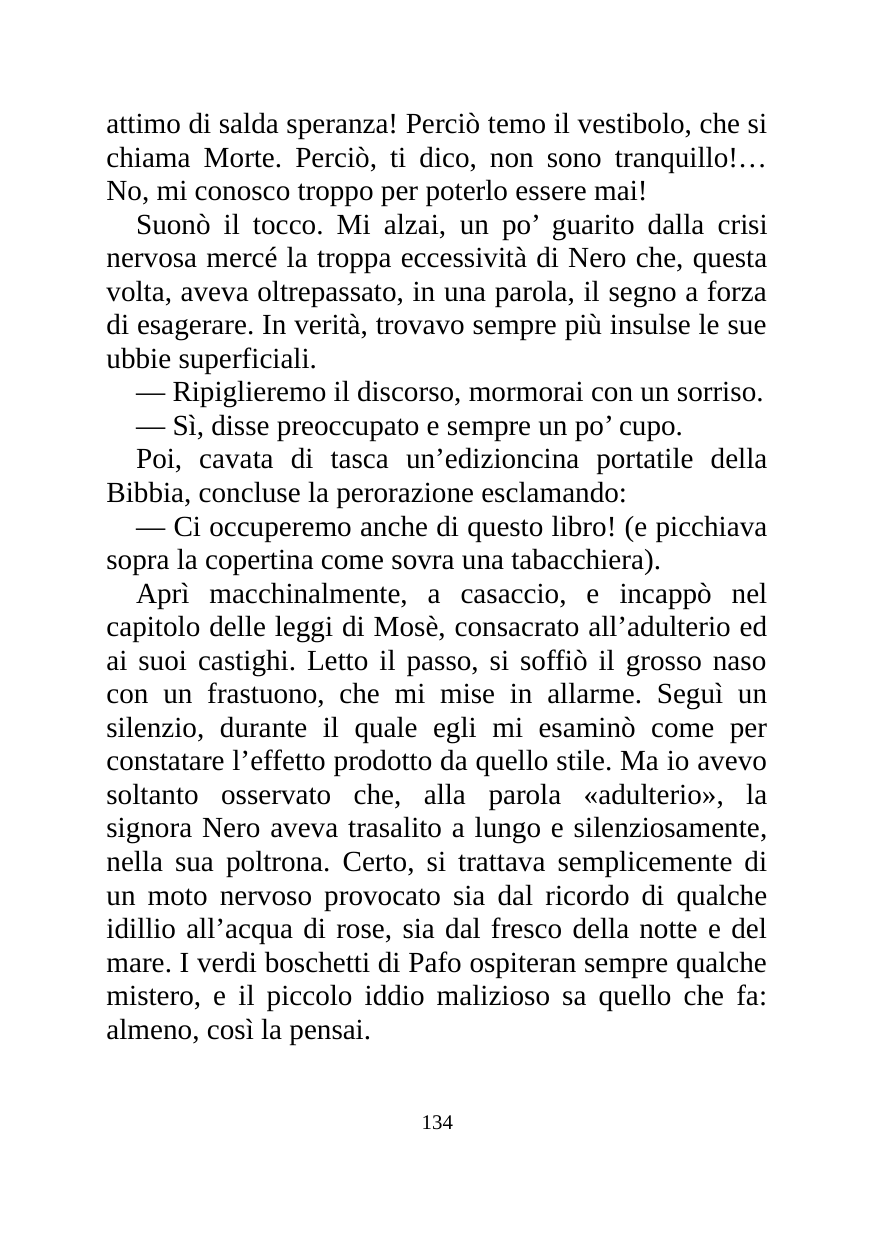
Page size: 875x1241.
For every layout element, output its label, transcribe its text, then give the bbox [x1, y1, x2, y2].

text — Sì, disse preoccupato e sempre un po’ cupo. [106, 408, 768, 442]
text Suonò il tocco. Mi alzai, un po’ guarito dalla crisi nervosa mercé la troppa eccessività di Nero che, questa volta, aveva oltrepassato, in una parola, il segno a forza di esagerare. In verità, trovavo sempre più insulse le sue ubbie superficiali. [106, 207, 768, 374]
text Poi, cavata di tasca un’edizioncina portatile della Bibbia, concluse la perorazione esclamando: [106, 442, 768, 509]
text Aprì macchinalmente, a casaccio, e incappò nel capitolo delle leggi di Mosè, consacrato all’adulterio ed ai suoi castighi. Letto il passo, si soffiò il grosso naso con un frastuono, che mi mise in allarme. Seguì un silenzio, durante il quale egli mi esaminò come per constatare l’effetto prodotto da quello stile. Ma io avevo soltanto osservato che, alla parola «adulterio», la signora Nero aveva trasalito a lungo e silenziosamente, nella sua poltrona. Certo, si trattava semplicemente di un moto nervoso provocato sia dal ricordo di qualche idillio all’acqua di rose, sia dal fresco della notte e del mare. I verdi boschetti di Pafo ospiteran sempre qualche mistero, e il piccolo iddio malizioso sa quello che fa: almeno, così la pensai. [106, 576, 768, 1045]
text — Ci occuperemo anche di questo libro! (e picchiava sopra la copertina come sovra una tabacchiera). [106, 509, 768, 576]
text attimo di salda speranza! Perciò temo il vestibolo, che si chiama Morte. Perciò, ti dico, non sono tranquillo!… No, mi conosco troppo per poterlo essere mai! [106, 106, 768, 207]
text — Ripiglieremo il discorso, mormorai con un sorriso. [106, 374, 768, 408]
